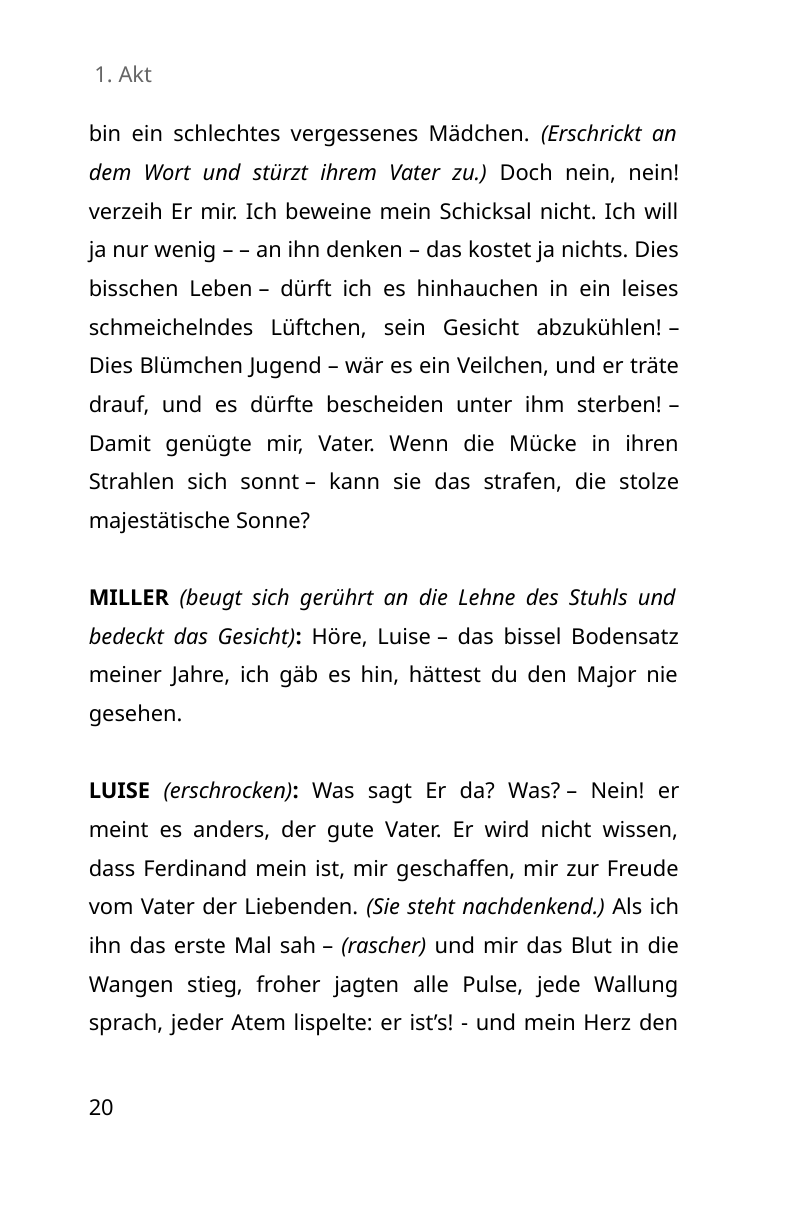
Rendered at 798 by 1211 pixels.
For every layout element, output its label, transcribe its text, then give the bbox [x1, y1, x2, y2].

text LUISE (erschrocken): Was sagt Er da? Was? – Nein! er meint es anders, der gute Vater. Er wird nicht wissen, dass Ferdinand mein ist, mir geschaffen, mir zur Freude vom Vater der Liebenden. (Sie steht nachdenkend.) Als ich ihn das erste Mal sah – (rascher) und mir das Blut in die Wangen stieg, froher jagten alle Pulse, jede Wallung sprach, jeder Atem lispelte: er ist’s! - und mein Herz den [88, 748, 679, 1037]
text bin ein schlechtes vergessenes Mädchen. (Erschrickt an dem Wort und stürzt ihrem Vater zu.) Doch nein, nein! verzeih Er mir. Ich beweine mein Schicksal nicht. Ich will ja nur wenig – – an ihn denken – das kostet ja nichts. Dies bisschen Leben – dürft ich es hinhauchen in ein leises schmeichelndes Lüftchen, sein Gesicht abzukühlen! – Dies Blümchen Jugend – wär es ein Veilchen, und er träte drauf, und es dürfte bescheiden unter ihm sterben! – Damit genügte mir, Vater. Wenn die Mücke in ihren Strahlen sich sonnt – kann sie das strafen, die stolze majestätische Sonne? [88, 118, 679, 534]
text MILLER (beugt sich gerührt an die Lehne des Stuhls und bedeckt das Gesicht): Höre, Luise – das bissel Bodensatz meiner Jahre, ich gäb es hin, hättest du den Major nie gesehen. [88, 555, 679, 728]
